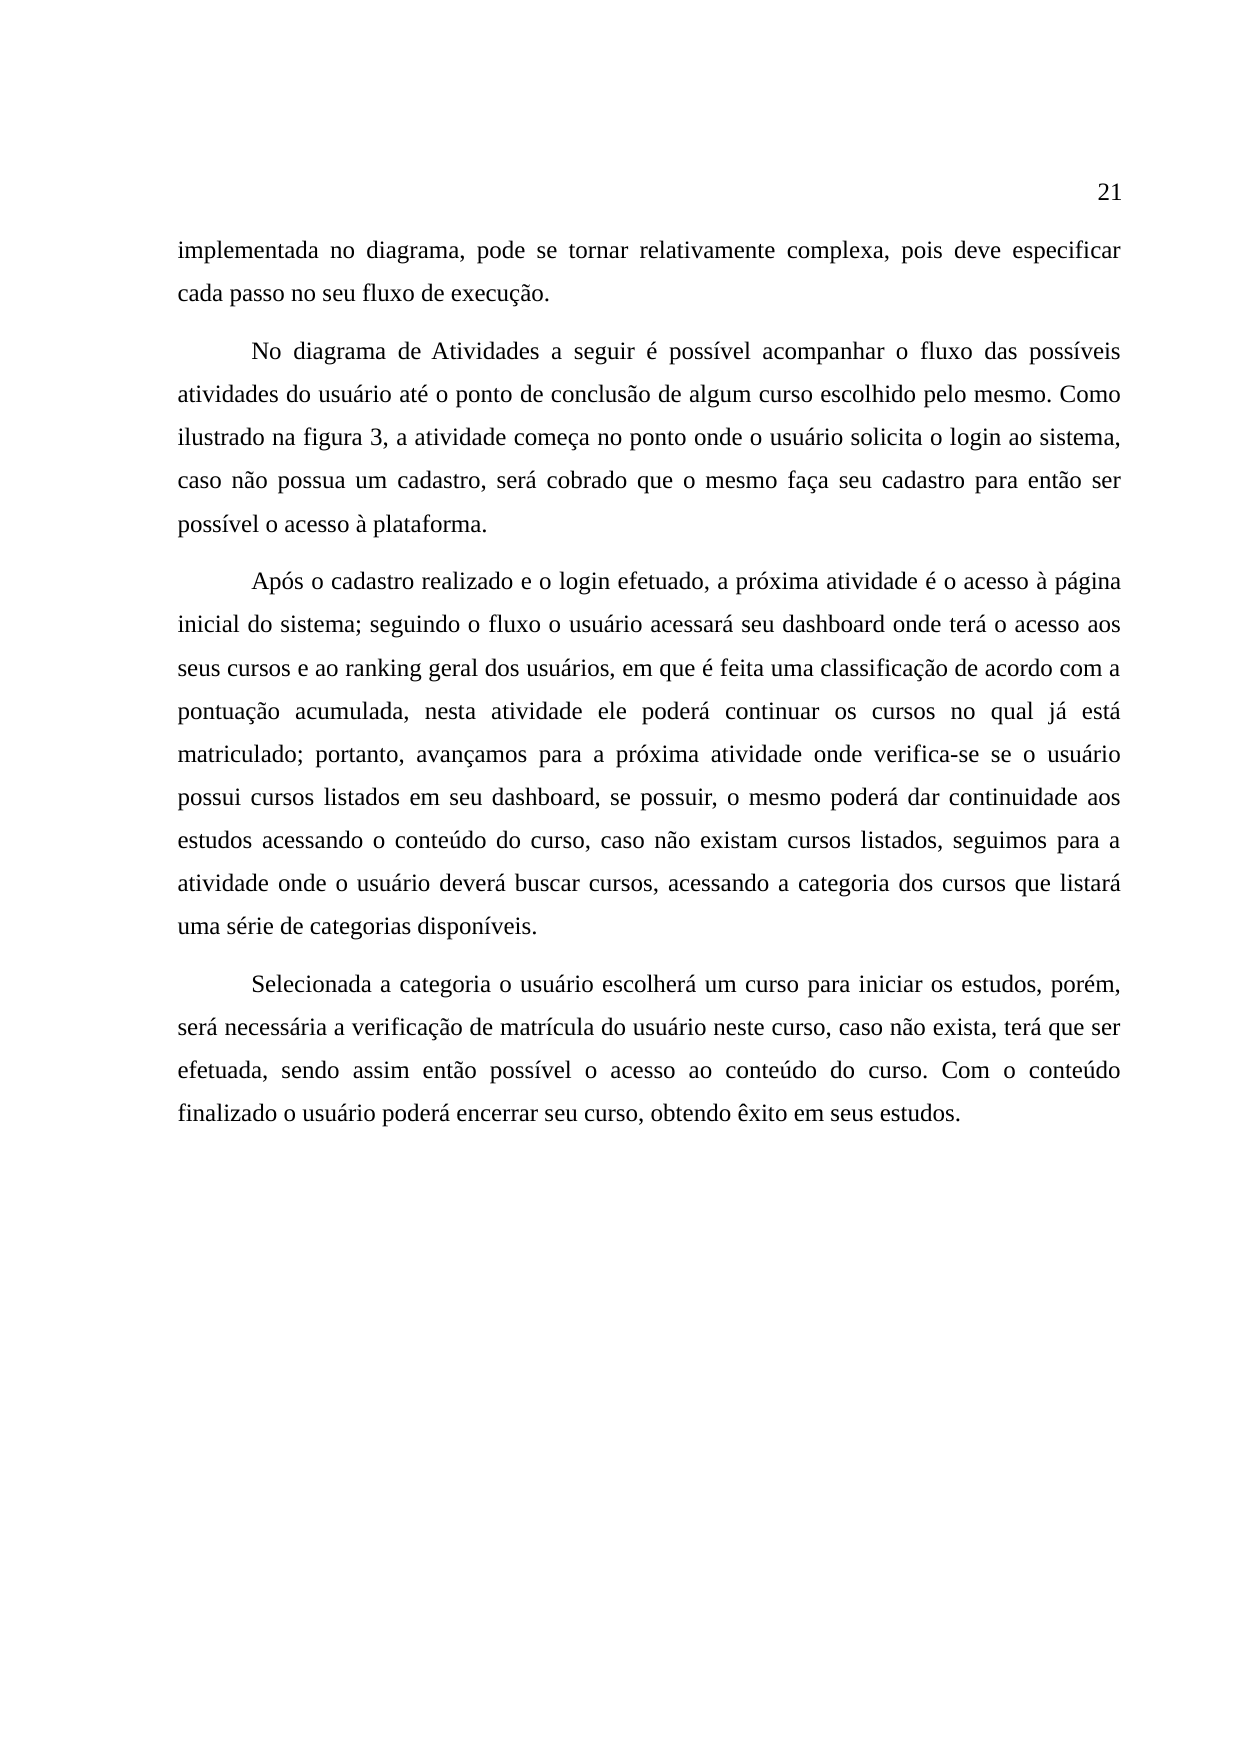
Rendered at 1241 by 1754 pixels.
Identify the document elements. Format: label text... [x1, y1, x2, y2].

text No diagrama de Atividades a seguir é possível acompanhar o fluxo das possíveis atividades do usuário até o ponto de conclusão de algum curso escolhido pelo mesmo. Como ilustrado na figura 3, a atividade começa no ponto onde o usuário solicita o login ao sistema, caso não possua um cadastro, será cobrado que o mesmo faça seu cadastro para então ser possível o acesso à plataforma. [177, 336, 1122, 537]
text Selecionada a categoria o usuário escolherá um curso para iniciar os estudos, porém, será necessária a verificação de matrícula do usuário neste curso, caso não exista, terá que ser efetuada, sendo assim então possível o acesso ao conteúdo do curso. Com o conteúdo finalizado o usuário poderá encerrar seu curso, obtendo êxito em seus estudos. [177, 969, 1122, 1127]
text Após o cadastro realizado e o login efetuado, a próxima atividade é o acesso à página inicial do sistema; seguindo o fluxo o usuário acessará seu dashboard onde terá o acesso aos seus cursos e ao ranking geral dos usuários, em que é feita uma classificação de acordo com a pontuação acumulada, nesta atividade ele poderá continuar os cursos no qual já está matriculado; portanto, avançamos para a próxima atividade onde verifica-se se o usuário possui cursos listados em seu dashboard, se possuir, o mesmo poderá dar continuidade aos estudos acessando o conteúdo do curso, caso não existam cursos listados, seguimos para a atividade onde o usuário deverá buscar cursos, acessando a categoria dos cursos que listará uma série de categorias disponíveis. [177, 566, 1122, 940]
text implementada no diagrama, pode se tornar relativamente complexa, pois deve especificar cada passo no seu fluxo de execução. [177, 235, 1122, 307]
